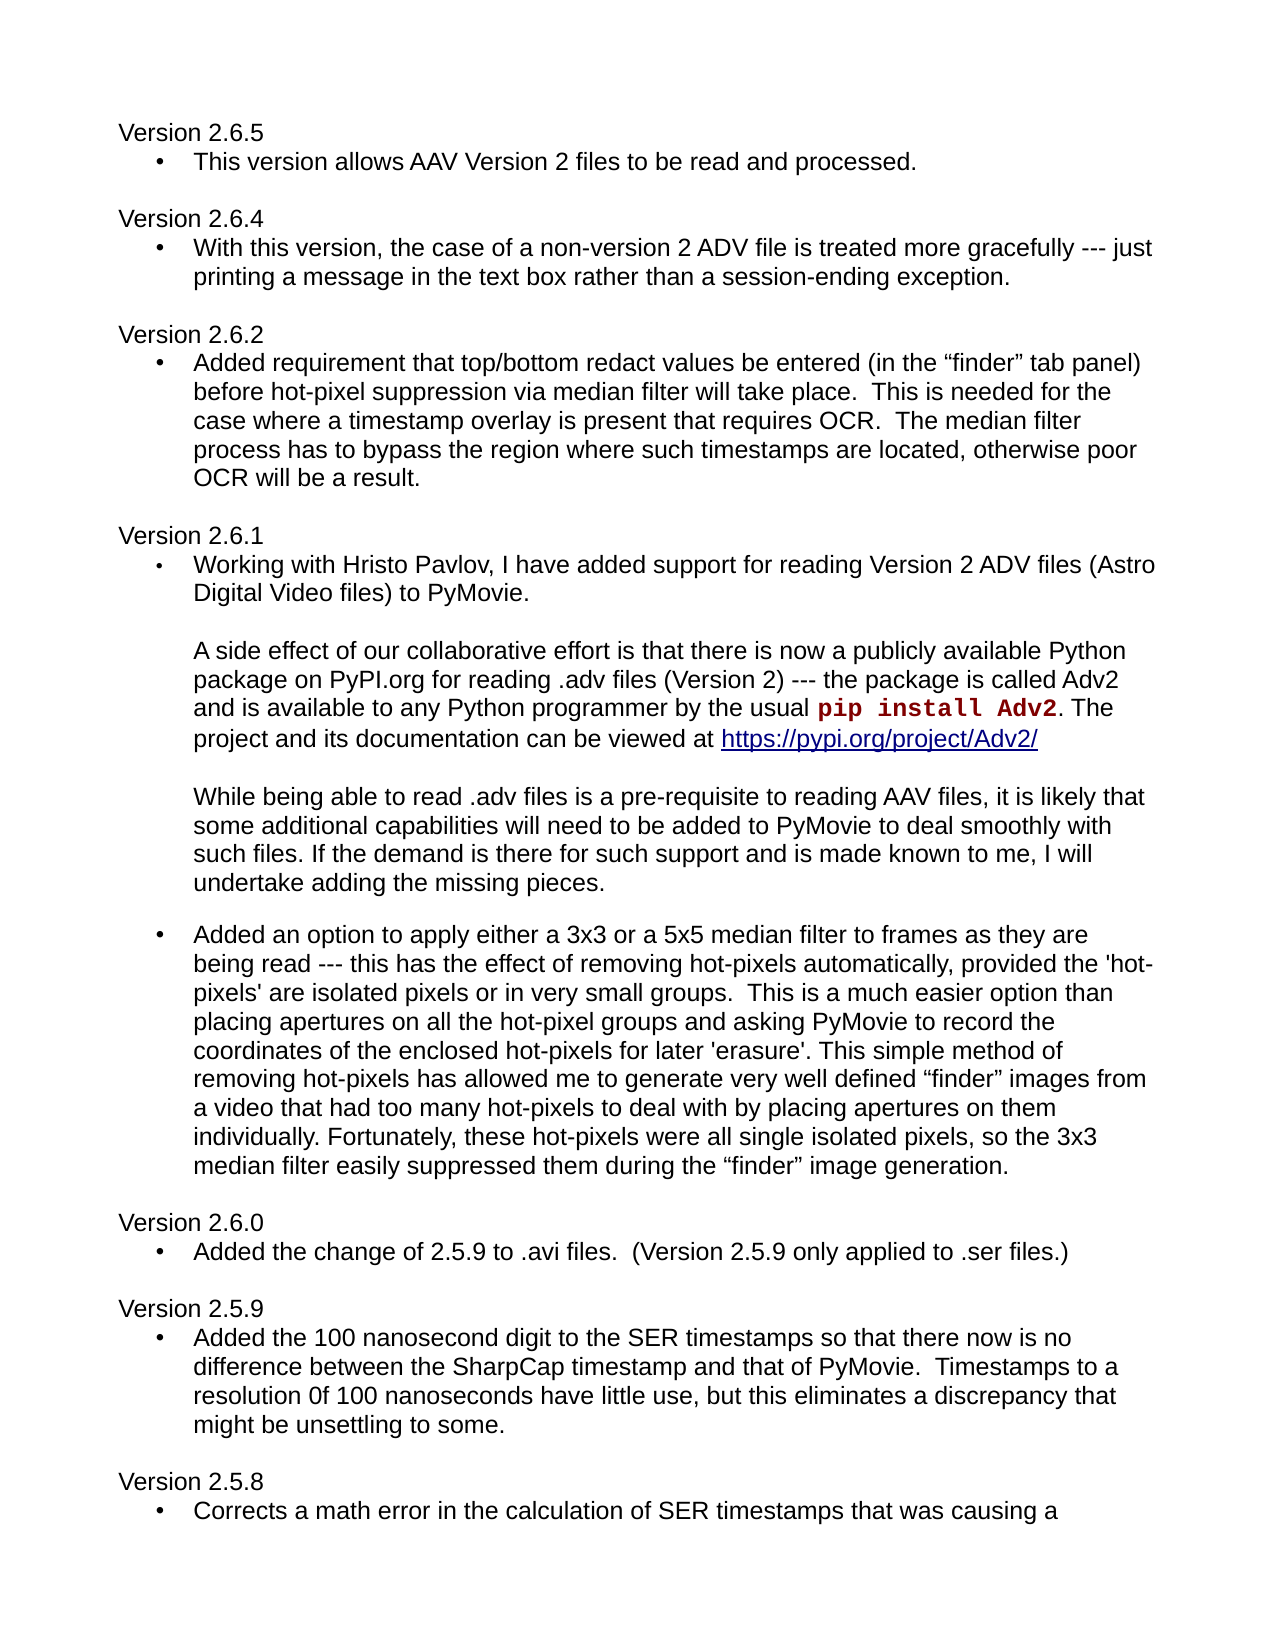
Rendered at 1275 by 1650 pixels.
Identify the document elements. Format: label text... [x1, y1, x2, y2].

list Corrects a math error in the calculation of SER timestamps that was causing a [156, 1496, 1157, 1525]
list Added an option to apply either a 3x3 or a 5x5 median filter to frames as they are being read --- this has the effect of removing hot-pixels automatically, provided the 'hot-pixels' are isolated pixels or in very small groups. This is a much easier option than placing apertures on all the hot-pixel groups and asking PyMovie to record the coordinates of the enclosed hot-pixels for later 'erasure'. This simple method of removing hot-pixels has allowed me to generate very well defined “finder” images from a video that had too many hot-pixels to deal with by placing apertures on them individually. Fortunately, these hot-pixels were all single isolated pixels, so the 3x3 median filter easily suppressed them during the “finder” image generation. [156, 921, 1157, 1208]
list This version allows AAV Version 2 files to be read and processed. [156, 147, 1157, 204]
list Added the change of 2.5.9 to .avi files. (Version 2.5.9 only applied to .ser files.) [156, 1237, 1157, 1294]
text Version 2.6.0 [118, 1208, 1157, 1237]
list Added requirement that top/bottom redact values be entered (in the “finder” tab panel) before hot-pixel suppression via median filter will take place. This is needed for the case where a timestamp overlay is present that requires OCR. The median filter process has to bypass the region where such timestamps are located, otherwise poor OCR will be a result. [156, 348, 1157, 521]
list Working with Hristo Pavlov, I have added support for reading Version 2 ADV files (Astro Digital Video files) to PyMovie. A side effect of our collaborative effort is that there is now a publicly available Python package on PyPI.org for reading .adv files (Version 2) --- the package is called Adv2 and is available to any Python programmer by the usual pip install Adv2. The project and its documentation can be viewed at https://pypi.org/project/Adv2/ While being able to read .adv files is a pre-requisite to reading AAV files, it is likely that some additional capabilities will need to be added to PyMovie to deal smoothly with such files. If the demand is there for such support and is made known to me, I will undertake adding the missing pieces. [156, 550, 1157, 921]
text Version 2.6.2 [118, 319, 1157, 348]
text Version 2.6.1 [118, 521, 1157, 550]
list Added the 100 nanosecond digit to the SER timestamps so that there now is no difference between the SharpCap timestamp and that of PyMovie. Timestamps to a resolution 0f 100 nanoseconds have little use, but this eliminates a discrepancy that might be unsettling to some. [156, 1323, 1157, 1467]
text Version 2.6.5 [118, 118, 1157, 147]
text Version 2.6.4 [118, 204, 1157, 233]
text Version 2.5.9 [118, 1294, 1157, 1323]
list With this version, the case of a non-version 2 ADV file is treated more gracefully --- just printing a message in the text box rather than a session-ending exception. [156, 233, 1157, 319]
text Version 2.5.8 [118, 1467, 1157, 1496]
